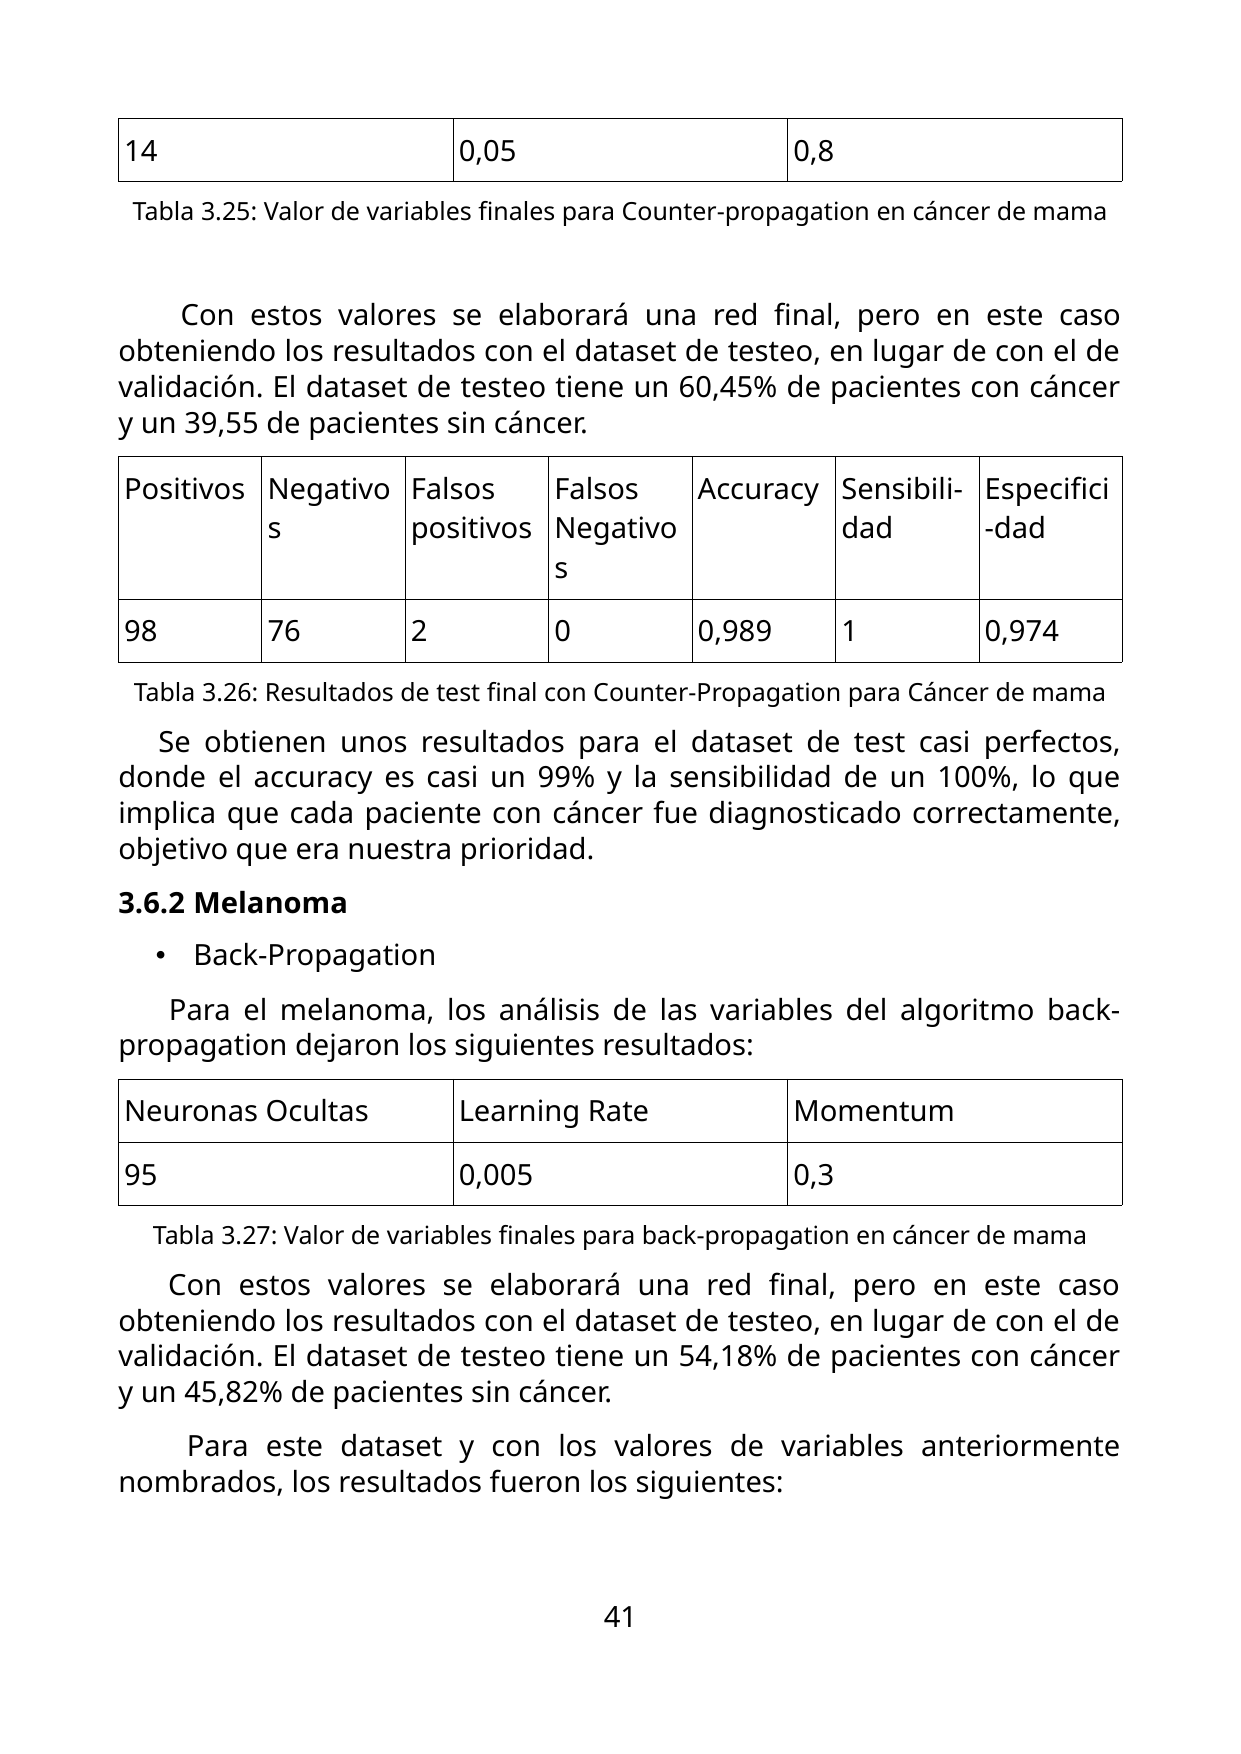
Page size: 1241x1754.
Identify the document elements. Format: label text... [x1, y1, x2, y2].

table_header Sensibili-dad [836, 457, 979, 599]
table_cell 0,005 [454, 1143, 787, 1205]
text Con estos valores se elaborará una red final, pero en este caso obteniendo los resultados con el dataset de testeo, en lugar de con el de validación. El dataset de testeo tiene un 60,45% de pacientes con cáncer y un 39,55 de pacientes sin cáncer. [118, 295, 1122, 442]
table_cell 95 [119, 1143, 453, 1205]
table_cell 0,05 [454, 119, 787, 181]
table_cell 14 [119, 119, 453, 181]
table_header Neuronas Ocultas [119, 1080, 453, 1142]
table_cell 0 [549, 600, 692, 662]
list Con estos valores se elaborará una red final, pero en este caso obteniendo los resultados con el dataset de testeo, en lugar de con el de validación. El dataset de testeo tiene un 54,18% de pacientes con cáncer y un 45,82% de pacientes sin cáncer. [118, 1264, 1122, 1411]
table_cell 1 [836, 600, 979, 662]
table_cell 0,3 [788, 1143, 1122, 1205]
text Tabla 3.26: Resultados de test final con Counter-Propagation para Cáncer de mama [118, 674, 1122, 708]
table_cell 2 [406, 600, 548, 662]
table_header Positivos [119, 457, 261, 599]
text Tabla 3.27: Valor de variables finales para back-propagation en cáncer de mama [118, 1218, 1122, 1252]
list Para este dataset y con los valores de variables anteriormente nombrados, los resultados fueron los siguientes: [118, 1426, 1122, 1501]
table_header Falsos Negativos [549, 457, 692, 599]
subtitle Melanoma [118, 882, 1122, 922]
text Se obtienen unos resultados para el dataset de test casi perfectos, donde el accuracy es casi un 99% y la sensibilidad de un 100%, lo que implica que cada paciente con cáncer fue diagnosticado correctamente, objetivo que era nuestra prioridad. [118, 721, 1122, 868]
table_cell 0,989 [693, 600, 835, 662]
table_cell 0,974 [980, 600, 1122, 662]
list Back-Propagation [156, 934, 1122, 974]
table_cell 0,8 [788, 119, 1122, 181]
table_header Momentum [788, 1080, 1122, 1142]
table_header Accuracy [693, 457, 835, 599]
list Para el melanoma, los análisis de las variables del algoritmo back-propagation dejaron los siguientes resultados: [118, 989, 1122, 1064]
table_header Especifici-dad [980, 457, 1122, 599]
text Tabla 3.25: Valor de variables finales para Counter-propagation en cáncer de mama [118, 194, 1122, 228]
table_cell 98 [119, 600, 261, 662]
table_header Negativos [262, 457, 405, 599]
table_header Falsos positivos [406, 457, 548, 599]
table_cell 76 [262, 600, 405, 662]
table_header Learning Rate [454, 1080, 787, 1142]
